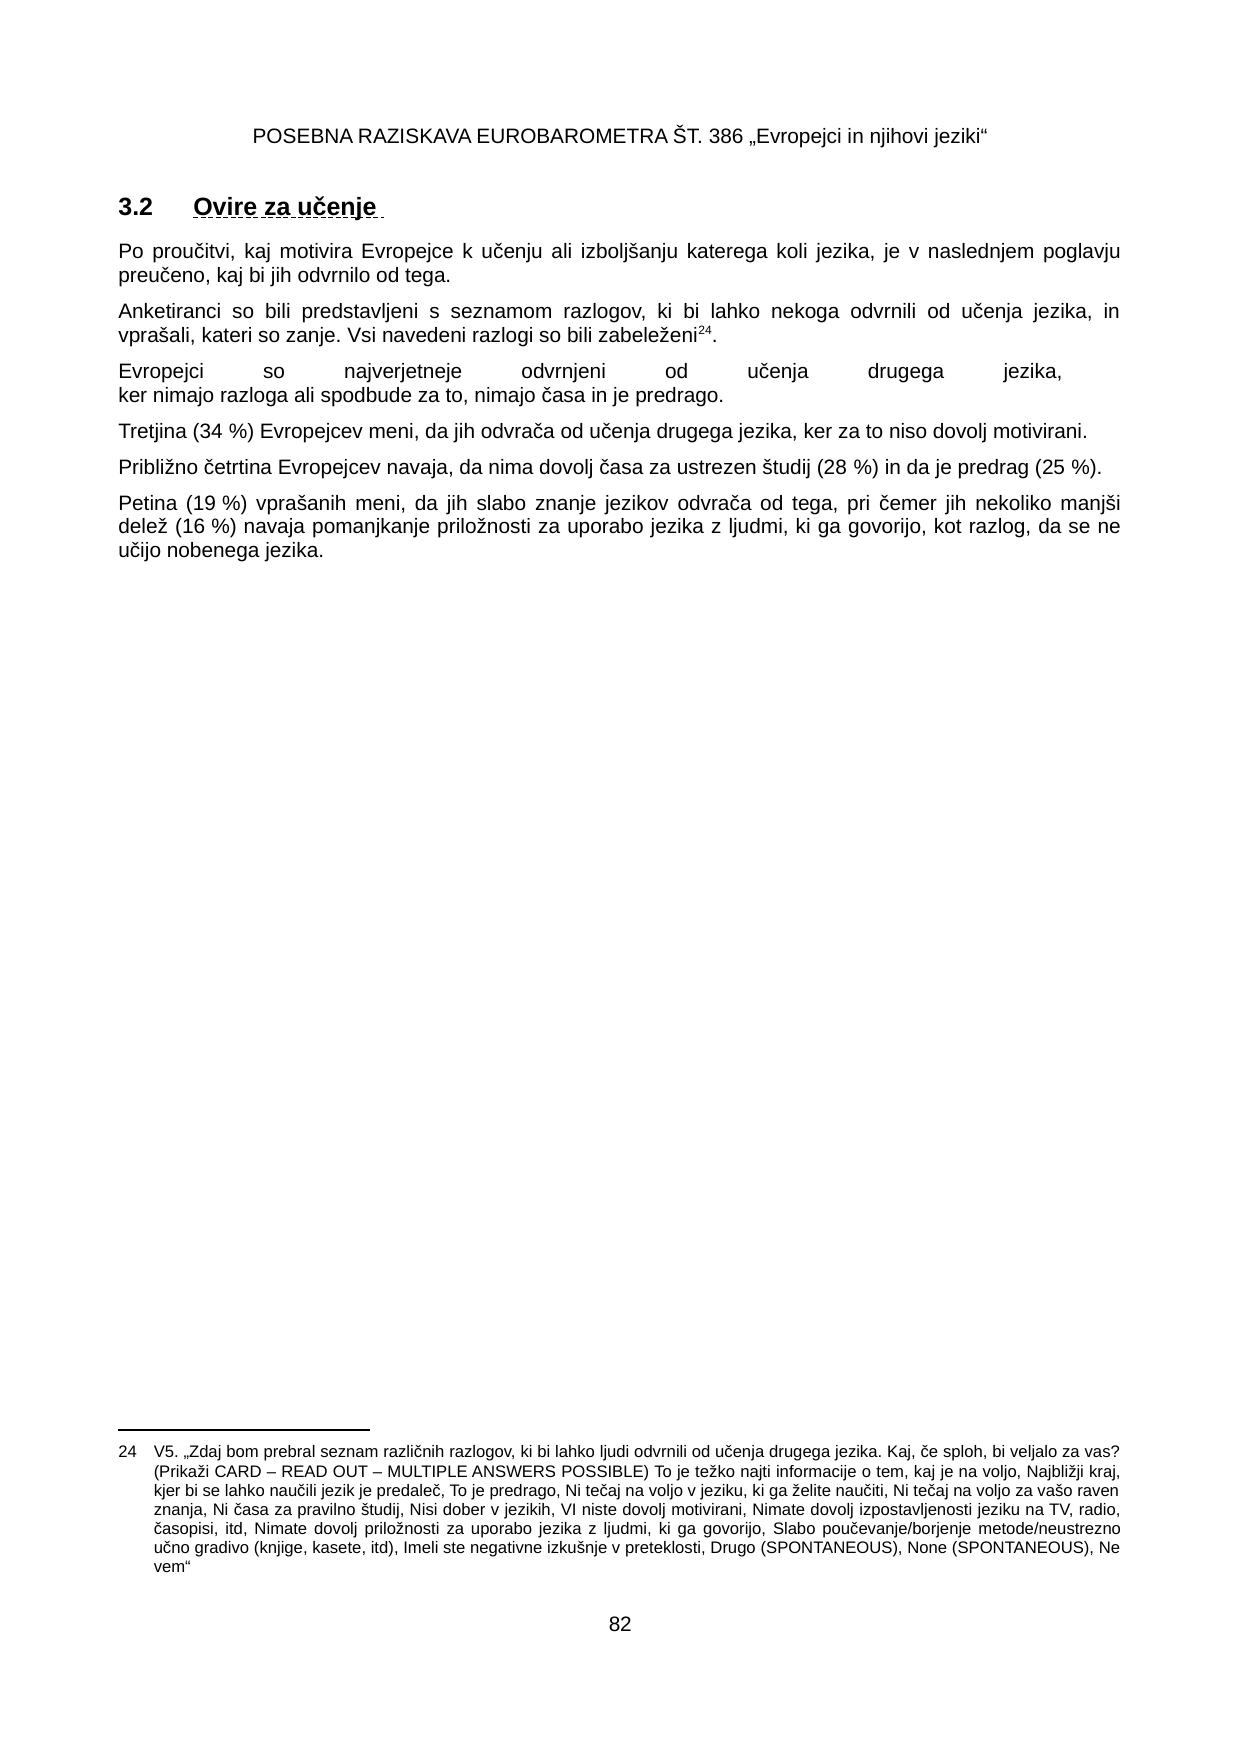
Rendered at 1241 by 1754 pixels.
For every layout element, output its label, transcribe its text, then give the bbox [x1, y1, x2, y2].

text Po proučitvi, kaj motivira Evropejce k učenju ali izboljšanju katerega koli jezika, je v naslednjem poglavju preučeno, kaj bi jih odvrnilo od tega. [118, 239, 1122, 287]
text Anketiranci so bili predstavljeni s seznamom razlogov, ki bi lahko nekoga odvrnili od učenja jezika, in vprašali, kateri so zanje. Vsi navedeni razlogi so bili zabeleženi. [118, 299, 1122, 347]
text Evropejci so najverjetneje odvrnjeni od učenja drugega jezika, ker nimajo razloga ali spodbude za to, nimajo časa in je predrago. [118, 359, 1122, 407]
subtitle Ovire za učenje [118, 192, 1122, 221]
text V5. „Zdaj bom prebral seznam različnih razlogov, ki bi lahko ljudi odvrnili od učenja drugega jezika. Kaj, če sploh, bi veljalo za vas? (Prikaži CARD – READ OUT – MULTIPLE ANSWERS POSSIBLE) To je težko najti informacije o tem, kaj je na voljo, Najbližji kraj, kjer bi se lahko naučili jezik je predaleč, To je predrago, Ni tečaj na voljo v jeziku, ki ga želite naučiti, Ni tečaj na voljo za vašo raven znanja, Ni časa za pravilno študij, Nisi dober v jezikih, VI niste dovolj motivirani, Nimate dovolj izpostavljenosti jeziku na TV, radio, časopisi, itd, Nimate dovolj priložnosti za uporabo jezika z ljudmi, ki ga govorijo, Slabo poučevanje/borjenje metode/neustrezno učno gradivo (knjige, kasete, itd), Imeli ste negativne izkušnje v preteklosti, Drugo (SPONTANEOUS), None (SPONTANEOUS), Ne vem“ [118, 1442, 1122, 1576]
text Tretjina (34 %) Evropejcev meni, da jih odvrača od učenja drugega jezika, ker za to niso dovolj motivirani. [118, 419, 1122, 443]
text Približno četrtina Evropejcev navaja, da nima dovolj časa za ustrezen študij (28 %) in da je predrag (25 %). [118, 454, 1122, 478]
text Petina (19 %) vprašanih meni, da jih slabo znanje jezikov odvrača od tega, pri čemer jih nekoliko manjši delež (16 %) navaja pomanjkanje priložnosti za uporabo jezika z ljudmi, ki ga govorijo, kot razlog, da se ne učijo nobenega jezika. [118, 490, 1122, 562]
